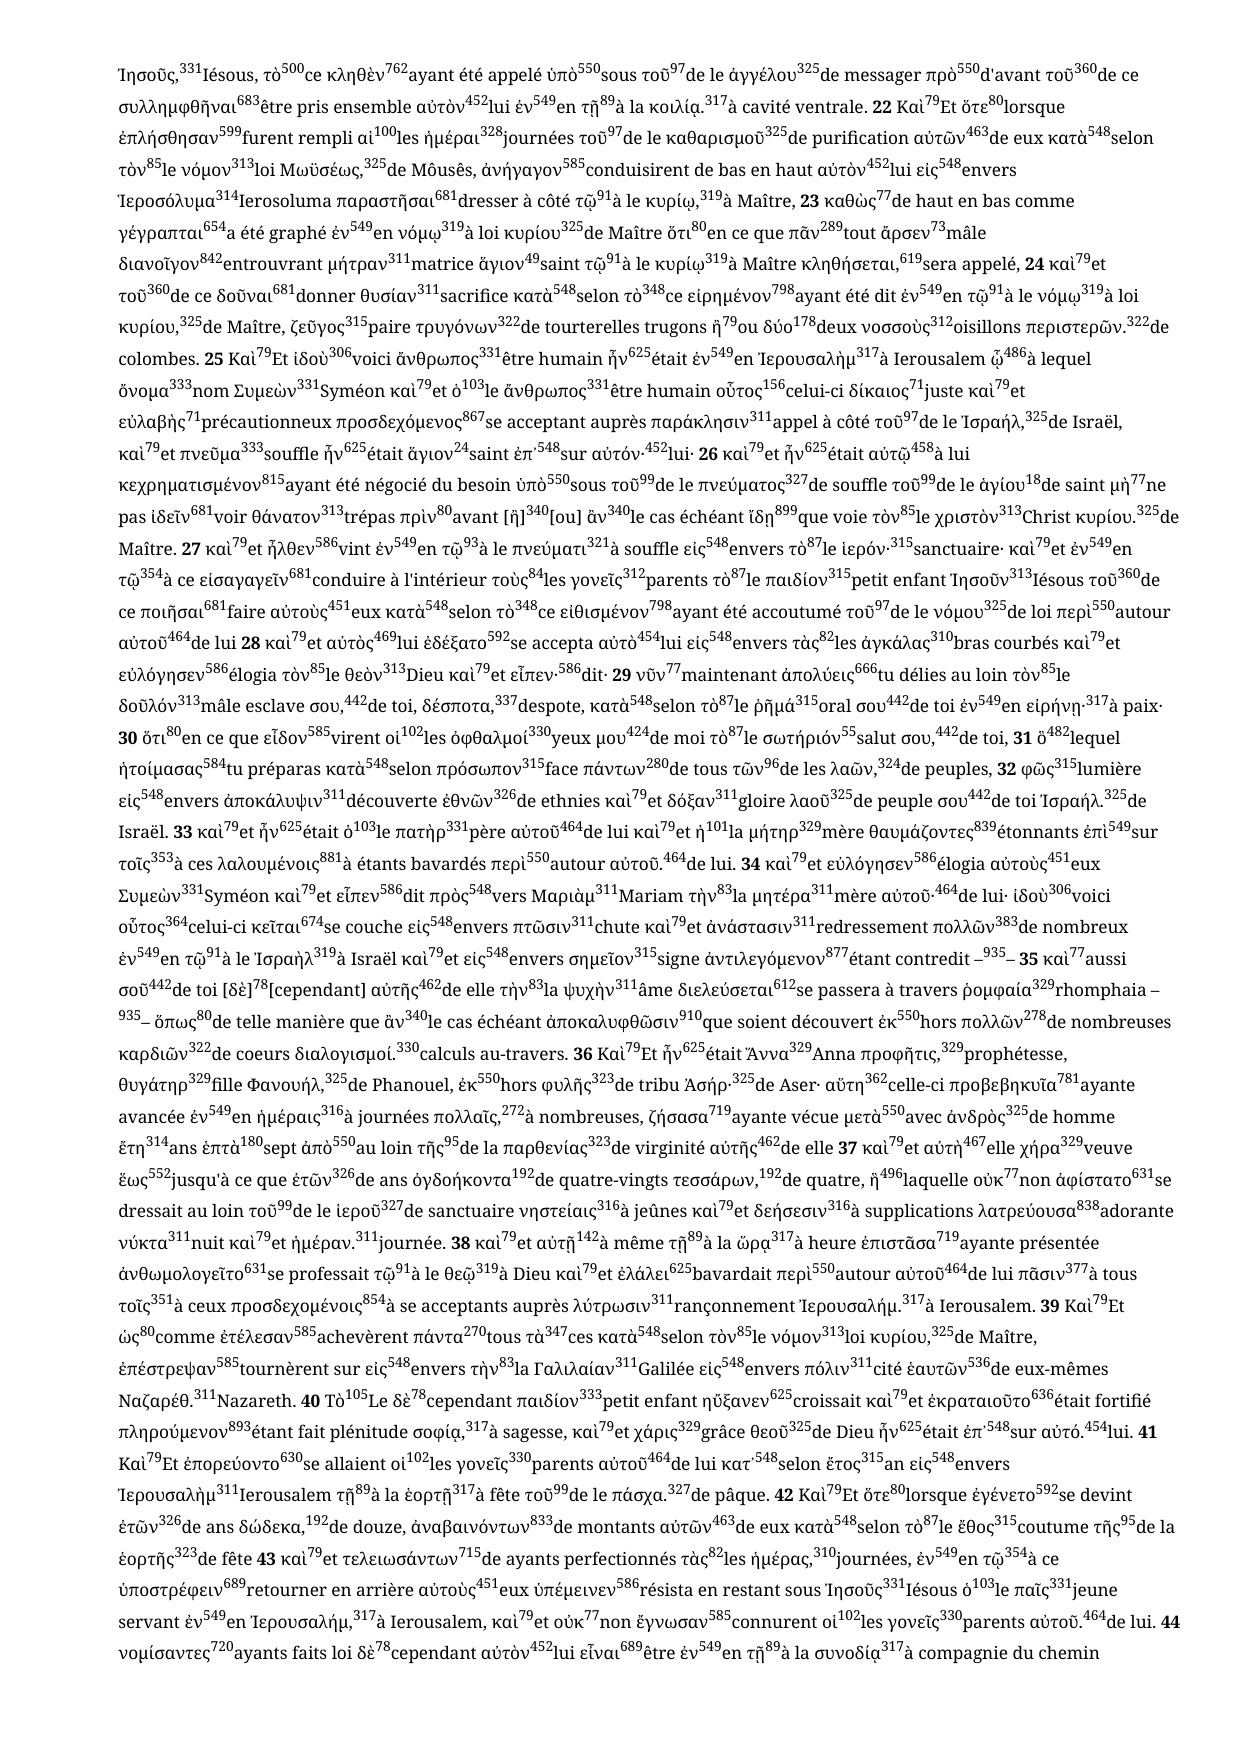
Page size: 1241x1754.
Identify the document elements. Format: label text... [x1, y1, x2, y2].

text 1 Ἐγένετο592Se devint δὲ78cependant ἐν549en ταῖς88à les ἡμέραις316à journées ἐκείναις141à celles-là ἐξῆλθεν586sortit δόγμα333dogme παρὰ550à côté Καίσαρος325de Kaesar Αὐγούστου325de Auguste ἀπογράφεσθαι690se apographer πᾶσαν267toute τὴν83la οἰκουμένην.311écoumène. 2 αὕτη154celle-ci ἀπογραφὴ329apographe πρώτη212première ἐγένετο592se devint ἡγεμονεύοντος834de étant gouverneur τῆς95de la Συρίας323de Syrie Κυρηνίου.325de Quirinius. 3 καὶ79et ἐπορεύοντο630se allaient πάντες389tous ἀπογράφεσθαι,690se apographer, ἕκαστος390chacun εἰς548envers τὴν83la ἑαυτοῦ537de lui-même πόλιν.311cité. 4 Ἀνέβη586Monta δὲ78cependant καὶ77aussi Ἰωσὴφ331Ioseph ἀπὸ550au loin τῆς95de la Γαλιλαίας323de Galilée ἐκ550hors πόλεως323de cité Ναζαρὲθ323de Nazareth εἰς548envers τὴν83la Ἰουδαίαν311Ioudaia εἰς548envers πόλιν311cité Δαυὶδ325de Dauid ἥτις496laquelle une quelconque καλεῖται680est appelé Βηθλέεμ,329Bethléem, διὰ548par le fait de τὸ348ce εἶναι689être αὐτὸν452lui ἐξ550hors οἴκου325de maison καὶ79et πατριᾶς323de lignée de patriarche Δαυίδ,325de Dauid, 5 ἀπογράψασθαι682se apographer σὺν549avec Μαριὰμ317à Mariam τῇ350à celle ἐμνηστευμένῃ799à ayante étée fiancée αὐτῷ,458à lui, οὔσῃ826à étante ἐγκύῳ.36à enceinte. 6 Ἐγένετο592Se devint δὲ78cependant ἐν549en τῷ354à ce εἶναι689être αὐτοὺς451eux ἐκεῖ77là ἐπλήσθησαν599furent rempli αἱ100les ἡμέραι328journées τοῦ360de ce τεκεῖν681enfanter αὐτήν,450elle, 7 καὶ79et ἔτεκεν586enfanta τὸν85le υἱὸν313fils αὐτῆς462de elle τὸν85le πρωτότοκον,4premier-né, καὶ79et ἐσπαργάνωσεν586enveloppa de bandes αὐτὸν452lui καὶ79et ἀνέκλινεν586réclina αὐτὸν452lui ἐν549en φάτνῃ,317à crèche, διότι80parce que οὐκ77non ἦν625était αὐτοῖς457à eux τόπος331lieu ἐν549en τῷ93à le καταλύματι.321à salle de déliage. 8 Καὶ79Et ποιμένες330bergers ἦσαν624étaient ἐν549en τῇ89à la χώρᾳ317à région τῇ89à la αὐτῇ142à même ἀγραυλοῦντες839flûtants aux champs καὶ79et φυλάσσοντες839gardiennants φυλακὰς310gardiennages τῆς95de la νυκτὸς323de nuit ἐπὶ548sur τὴν83la ποίμνην311bergerie de troupeau αὐτῶν.463de eux. 9 καὶ79et ἄγγελος331messager κυρίου325de Maître ἐπέστη586présenta αὐτοῖς457à eux καὶ79et δόξα329gloire κυρίου325de Maître περιέλαμψεν586brilla autour αὐτούς,451eux, καὶ79et ἐφοβήθησαν599furent effrayé φόβον313effroi μέγαν.4grand. 10 καὶ79et εἶπεν586dit αὐτοῖς457à eux ὁ103le ἄγγελος·331messager· μὴ77ne pas φοβεῖσθε,573que vous vous effrayez, ἰδοὺ306voici γὰρ79car εὐαγγελίζομαι670je m'évangélise ὑμῖν438à vous χαρὰν311joie μεγάλην2grande ἥτις496laquelle une quelconque ἔσται612se sera παντὶ275à tout τῷ91à le λαῷ,319à peuple, 11 ὅτι80en ce que ἐτέχθη600fut enfanté ὑμῖν438à vous σήμερον77aujourd'hui σωτὴρ331sauveur ὅς498lequel ἐστιν668est χριστὸς331Christ κύριος331Maître ἐν549en πόλει317à cité Δαυίδ.325de Dauid. 12 καὶ79et τοῦτο366ce-ci ὑμῖν438à vous τὸ105le σημεῖον,333signe, εὑρήσετε603vous trouverez βρέφος315bébé ἐσπαργανωμένον798ayant été enveloppé de bandes καὶ79et κείμενον851se couchant ἐν549en φάτνῃ.317à crèche. 13 καὶ79et ἐξαίφνης77soudainement ἐγένετο592se devint σὺν549avec τῷ91à le ἀγγέλῳ319à messager πλῆθος333multitude στρατιᾶς323de armée de soldats οὐρανίου14de céleste αἰνούντων833de louants τὸν85le θεὸν313Dieu καὶ79et λεγόντων·833de disants· 14 δόξα329gloire ἐν549en ὑψίστοις60à très hauts θεῷ319à Dieu καὶ79et ἐπὶ550sur γῆς323de terre εἰρήνη329paix ἐν549en ἀνθρώποις318à êtres humains εὐδοκίας.323de estimation en bien. 15 Καὶ79Et ἐγένετο592se devint ὡς80comme ἀπῆλθον585éloignèrent ἀπ᾽550au loin αὐτῶν463de eux εἰς548envers τὸν85le οὐρανὸν313ciel οἱ102les ἄγγελοι,330messagers, οἱ102les ποιμένες330bergers ἐλάλουν624bavardaient πρὸς548vers ἀλλήλους·501les uns les autres· διέλθωμεν894que nous passions à travers δὴ340évidemment ἕως552jusqu'à ce que Βηθλέεμ323de Bethléem καὶ79et ἴδωμεν894que nous voyions τὸ87le ῥῆμα315oral τοῦτο140ce-ci τὸ348ce γεγονὸς772ayant devenu ὃ482lequel ὁ103le κύριος331Maître ἐγνώρισεν586fit connaître ἡμῖν.419à nous. 16 καὶ79et ἦλθαν585vinrent σπεύσαντες720ayants hâtés καὶ79et ἀνεῦραν585trouvèrent de bas en haut τήν83la τε79en outre Μαριὰμ311Mariam καὶ79et τὸν85le Ἰωσὴφ313Ioseph καὶ79et τὸ87le βρέφος315bébé κείμενον851se couchant ἐν549en τῇ89à la φάτνῃ·317à crèche· 17 ἰδόντες720ayants vus δὲ78cependant ἐγνώρισαν585firent connaître περὶ550autour τοῦ99de le ῥήματος327de oral τοῦ360de ce λαληθέντος756de ayant été bavardé αὐτοῖς457à eux περὶ550autour τοῦ99de le παιδίου327de petit enfant τούτου.152de ce-ci. 18 καὶ79et πάντες389tous οἱ363ceux ἀκούσαντες720ayants écoutés ἐθαύμασαν585étonnèrent περὶ550autour τῶν359de ces λαληθέντων755de ayants étés bavardés ὑπὸ550sous τῶν96de les ποιμένων324de bergers πρὸς548vers αὐτούς·451eux· 19 ἡ101la δὲ78cependant Μαριὰμ329Mariam πάντα374tous συνετήρει625gardait ensemble τὰ86les ῥήματα314oraux ταῦτα139ces-ci συμβάλλουσα838jetante ensemble ἐν549en τῇ89à la καρδίᾳ317à coeur αὐτῆς.462de elle. 20 καὶ79et ὑπέστρεψαν585retournèrent en arrière οἱ102les ποιμένες330bergers δοξάζοντες839glorifiants καὶ79et αἰνοῦντες839louants τὸν85le θεὸν313Dieu ἐπὶ549sur πᾶσιν379à tous οἷς487à lesquels ἤκουσαν585écoutèrent καὶ79et εἶδον585virent καθὼς77de haut en bas comme ἐλαλήθη600fut bavardé πρὸς548vers αὐτούς.451eux. 21 Καὶ79Et ὅτε80lorsque ἐπλήσθησαν599furent rempli ἡμέραι328journées ὀκτὼ194huit τοῦ360de ce περιτεμεῖν681circoncire αὐτὸν452lui καὶ77aussi ἐκλήθη600fut appelé τὸ105le ὄνομα333nom αὐτοῦ464de lui Ἰησοῦς,331Iésous, τὸ500ce κληθὲν762ayant été appelé ὑπὸ550sous τοῦ97de le ἀγγέλου325de messager πρὸ550d'avant τοῦ360de ce συλλημφθῆναι683être pris ensemble αὐτὸν452lui ἐν549en τῇ89à la κοιλίᾳ.317à cavité ventrale. 22 Καὶ79Et ὅτε80lorsque ἐπλήσθησαν599furent rempli αἱ100les ἡμέραι328journées τοῦ97de le καθαρισμοῦ325de purification αὐτῶν463de eux κατὰ548selon τὸν85le νόμον313loi Μωϋσέως,325de Môusês, ἀνήγαγον585conduisirent de bas en haut αὐτὸν452lui εἰς548envers Ἱεροσόλυμα314Ierosoluma παραστῆσαι681dresser à côté τῷ91à le κυρίῳ,319à Maître, 23 καθὼς77de haut en bas comme γέγραπται654a été graphé ἐν549en νόμῳ319à loi κυρίου325de Maître ὅτι80en ce que πᾶν289tout ἄρσεν73mâle διανοῖγον842entrouvrant μήτραν311matrice ἅγιον49saint τῷ91à le κυρίῳ319à Maître κληθήσεται,619sera appelé, 24 καὶ79et τοῦ360de ce δοῦναι681donner θυσίαν311sacrifice κατὰ548selon τὸ348ce εἰρημένον798ayant été dit ἐν549en τῷ91à le νόμῳ319à loi κυρίου,325de Maître, ζεῦγος315paire τρυγόνων322de tourterelles trugons ἢ79ou δύο178deux νοσσοὺς312oisillons περιστερῶν.322de colombes. 25 Καὶ79Et ἰδοὺ306voici ἄνθρωπος331être humain ἦν625était ἐν549en Ἰερουσαλὴμ317à Ierousalem ᾧ486à lequel ὄνομα333nom Συμεὼν331Syméon καὶ79et ὁ103le ἄνθρωπος331être humain οὗτος156celui-ci δίκαιος71juste καὶ79et εὐλαβὴς71précautionneux προσδεχόμενος867se acceptant auprès παράκλησιν311appel à côté τοῦ97de le Ἰσραήλ,325de Israël, καὶ79et πνεῦμα333souffle ἦν625était ἅγιον24saint ἐπ᾽548sur αὐτόν·452lui· 26 καὶ79et ἦν625était αὐτῷ458à lui κεχρηματισμένον815ayant été négocié du besoin ὑπὸ550sous τοῦ99de le πνεύματος327de souffle τοῦ99de le ἁγίου18de saint μὴ77ne pas ἰδεῖν681voir θάνατον313trépas πρὶν80avant [ἢ]340[ou] ἂν340le cas échéant ἴδῃ899que voie τὸν85le χριστὸν313Christ κυρίου.325de Maître. 27 καὶ79et ἦλθεν586vint ἐν549en τῷ93à le πνεύματι321à souffle εἰς548envers τὸ87le ἱερόν·315sanctuaire· καὶ79et ἐν549en τῷ354à ce εἰσαγαγεῖν681conduire à l'intérieur τοὺς84les γονεῖς312parents τὸ87le παιδίον315petit enfant Ἰησοῦν313Iésous τοῦ360de ce ποιῆσαι681faire αὐτοὺς451eux κατὰ548selon τὸ348ce εἰθισμένον798ayant été accoutumé τοῦ97de le νόμου325de loi περὶ550autour αὐτοῦ464de lui 28 καὶ79et αὐτὸς469lui ἐδέξατο592se accepta αὐτὸ454lui εἰς548envers τὰς82les ἀγκάλας310bras courbés καὶ79et εὐλόγησεν586élogia τὸν85le θεὸν313Dieu καὶ79et εἶπεν·586dit· 29 νῦν77maintenant ἀπολύεις666tu délies au loin τὸν85le δοῦλόν313mâle esclave σου,442de toi, δέσποτα,337despote, κατὰ548selon τὸ87le ῥῆμά315oral σου442de toi ἐν549en εἰρήνῃ·317à paix· 30 ὅτι80en ce que εἶδον585virent οἱ102les ὀφθαλμοί330yeux μου424de moi τὸ87le σωτήριόν55salut σου,442de toi, 31 ὃ482lequel ἡτοίμασας584tu préparas κατὰ548selon πρόσωπον315face πάντων280de tous τῶν96de les λαῶν,324de peuples, 32 φῶς315lumière εἰς548envers ἀποκάλυψιν311découverte ἐθνῶν326de ethnies καὶ79et δόξαν311gloire λαοῦ325de peuple σου442de toi Ἰσραήλ.325de Israël. 33 καὶ79et ἦν625était ὁ103le πατὴρ331père αὐτοῦ464de lui καὶ79et ἡ101la μήτηρ329mère θαυμάζοντες839étonnants ἐπὶ549sur τοῖς353à ces λαλουμένοις881à étants bavardés περὶ550autour αὐτοῦ.464de lui. 34 καὶ79et εὐλόγησεν586élogia αὐτοὺς451eux Συμεὼν331Syméon καὶ79et εἶπεν586dit πρὸς548vers Μαριὰμ311Mariam τὴν83la μητέρα311mère αὐτοῦ·464de lui· ἰδοὺ306voici οὗτος364celui-ci κεῖται674se couche εἰς548envers πτῶσιν311chute καὶ79et ἀνάστασιν311redressement πολλῶν383de nombreux ἐν549en τῷ91à le Ἰσραὴλ319à Israël καὶ79et εἰς548envers σημεῖον315signe ἀντιλεγόμενον877étant contredit –935– 35 καὶ77aussi σοῦ442de toi [δὲ]78[cependant] αὐτῆς462de elle τὴν83la ψυχὴν311âme διελεύσεται612se passera à travers ῥομφαία329rhomphaia –935– ὅπως80de telle manière que ἂν340le cas échéant ἀποκαλυφθῶσιν910que soient découvert ἐκ550hors πολλῶν278de nombreuses καρδιῶν322de coeurs διαλογισμοί.330calculs au-travers. 36 Καὶ79Et ἦν625était Ἅννα329Anna προφῆτις,329prophétesse, θυγάτηρ329fille Φανουήλ,325de Phanouel, ἐκ550hors φυλῆς323de tribu Ἀσήρ·325de Aser· αὕτη362celle-ci προβεβηκυῖα781ayante avancée ἐν549en ἡμέραις316à journées πολλαῖς,272à nombreuses, ζήσασα719ayante vécue μετὰ550avec ἀνδρὸς325de homme ἔτη314ans ἑπτὰ180sept ἀπὸ550au loin τῆς95de la παρθενίας323de virginité αὐτῆς462de elle 37 καὶ79et αὐτὴ467elle χήρα329veuve ἕως552jusqu'à ce que ἐτῶν326de ans ὀγδοήκοντα192de quatre-vingts τεσσάρων,192de quatre, ἣ496laquelle οὐκ77non ἀφίστατο631se dressait au loin τοῦ99de le ἱεροῦ327de sanctuaire νηστείαις316à jeûnes καὶ79et δεήσεσιν316à supplications λατρεύουσα838adorante νύκτα311nuit καὶ79et ἡμέραν.311journée. 38 καὶ79et αὐτῇ142à même τῇ89à la ὥρᾳ317à heure ἐπιστᾶσα719ayante présentée ἀνθωμολογεῖτο631se professait τῷ91à le θεῷ319à Dieu καὶ79et ἐλάλει625bavardait περὶ550autour αὐτοῦ464de lui πᾶσιν377à tous τοῖς351à ceux προσδεχομένοις854à se acceptants auprès λύτρωσιν311rançonnement Ἰερουσαλήμ.317à Ierousalem. 39 Καὶ79Et ὡς80comme ἐτέλεσαν585achevèrent πάντα270tous τὰ347ces κατὰ548selon τὸν85le νόμον313loi κυρίου,325de Maître, ἐπέστρεψαν585tournèrent sur εἰς548envers τὴν83la Γαλιλαίαν311Galilée εἰς548envers πόλιν311cité ἑαυτῶν536de eux-mêmes Ναζαρέθ.311Nazareth. 40 Τὸ105Le δὲ78cependant παιδίον333petit enfant ηὔξανεν625croissait καὶ79et ἐκραταιοῦτο636était fortifié πληρούμενον893étant fait plénitude σοφίᾳ,317à sagesse, καὶ79et χάρις329grâce θεοῦ325de Dieu ἦν625était ἐπ᾽548sur αὐτό.454lui. 41 Καὶ79Et ἐπορεύοντο630se allaient οἱ102les γονεῖς330parents αὐτοῦ464de lui κατ᾽548selon ἔτος315an εἰς548envers Ἰερουσαλὴμ311Ierousalem τῇ89à la ἑορτῇ317à fête τοῦ99de le πάσχα.327de pâque. 42 Καὶ79Et ὅτε80lorsque ἐγένετο592se devint ἐτῶν326de ans δώδεκα,192de douze, ἀναβαινόντων833de montants αὐτῶν463de eux κατὰ548selon τὸ87le ἔθος315coutume τῆς95de la ἑορτῆς323de fête 43 καὶ79et τελειωσάντων715de ayants perfectionnés τὰς82les ἡμέρας,310journées, ἐν549en τῷ354à ce ὑποστρέφειν689retourner en arrière αὐτοὺς451eux ὑπέμεινεν586résista en restant sous Ἰησοῦς331Iésous ὁ103le παῖς331jeune servant ἐν549en Ἰερουσαλήμ,317à Ierousalem, καὶ79et οὐκ77non ἔγνωσαν585connurent οἱ102les γονεῖς330parents αὐτοῦ.464de lui. 44 νομίσαντες720ayants faits loi δὲ78cependant αὐτὸν452lui εἶναι689être ἐν549en τῇ89à la συνοδίᾳ317à compagnie du chemin ἦλθον585vinrent ἡμέρας323de journée ὁδὸν311chemin καὶ79et ἀνεζήτουν624cherchaient de bas en haut αὐτὸν452lui ἐν549en τοῖς90à les συγγενεῦσιν58à congénitaux καὶ79et τοῖς90à les γνωστοῖς,58à connus, 45 καὶ79et μὴ77ne pas εὑρόντες720ayants trouvés ὑπέστρεψαν585retournèrent en arrière εἰς548envers Ἰερουσαλὴμ311Ierousalem ἀναζητοῦντες839cherchants de bas en haut αὐτόν.452lui. 46 καὶ79et ἐγένετο592se devint μετὰ548après ἡμέρας310journées τρεῖς176trois εὗρον585trouvèrent αὐτὸν452lui ἐν549en τῷ93à le ἱερῷ321à sanctuaire καθεζόμενον849se siégeant ἐν549en μέσῳ61à au milieu τῶν96de les διδασκάλων324de enseignants καὶ79et ἀκούοντα822écoutant αὐτῶν463de eux καὶ79et ἐπερωτῶντα822surinterrogeant αὐτούς·451eux· 47 ἐξίσταντο630se extasiaient δὲ78cependant πάντες389tous οἱ363ceux ἀκούοντες839écoutants αὐτοῦ464de lui ἐπὶ549sur τῇ89à la συνέσει317à compréhension καὶ79et ταῖς88à les ἀποκρίσεσιν316à réponses apocritiques αὐτοῦ.464de lui. 48 Καὶ79Et ἰδόντες720ayants vus αὐτὸν452lui ἐξεπλάγησαν,599furent heurté à l'excès, καὶ79et εἶπεν586dit πρὸς548vers αὐτὸν452lui ἡ101la μήτηρ329mère αὐτοῦ·464de lui· τέκνον,339enfant, τί399quel ἐποίησας584tu fis ἡμῖν419à nous οὕτως;77ainsi; ἰδοὺ306voici ὁ103le πατήρ331père σου442de toi κἀγὼ431et moi ὀδυνώμενοι890étants affligés de douleur ζητοῦμεν620nous cherchions σε.437toi. 49 καὶ79et εἶπεν586dit πρὸς548vers αὐτούς·451eux· τί399quel ὅτι80en ce que ἐζητεῖτέ622vous cherchiez με;417moi; οὐκ77non ᾔδειτε656vous aviez su ὅτι80en ce que ἐν549en τοῖς353à ces τοῦ97de le πατρός325de père μου424de moi δεῖ668attache de lien εἶναί689être με;417moi; 50 καὶ79et αὐτοὶ468eux οὐ77non συνῆκαν585comprirent τὸ87le ῥῆμα315oral ὃ482lequel ἐλάλησεν586bavarda αὐτοῖς.457à eux. 51 καὶ79et κατέβη586descendit μετ᾽550avec αὐτῶν463de eux καὶ79et ἦλθεν586vint εἰς548envers Ναζαρὲθ311Nazareth καὶ79et ἦν625était ὑποτασσόμενος891étant subordonné αὐτοῖς.457à eux. καὶ79et ἡ101la μήτηρ329mère αὐτοῦ464de lui διετήρει625gardait au travers πάντα270tous τὰ86les ῥήματα314oraux ἐν549en τῇ89à la καρδίᾳ317à coeur αὐτῆς.462de elle. 52 Καὶ79Et Ἰησοῦς331Iésous προέκοπτεν625progressait [ἐν549[en τῇ]89à la] σοφίᾳ317à sagesse καὶ79et ἡλικίᾳ317à âge καὶ79et χάριτι317à grâce παρὰ549à côté θεῷ319à Dieu καὶ79et ἀνθρώποις.318à êtres humains. [118, 59, 1181, 1665]
